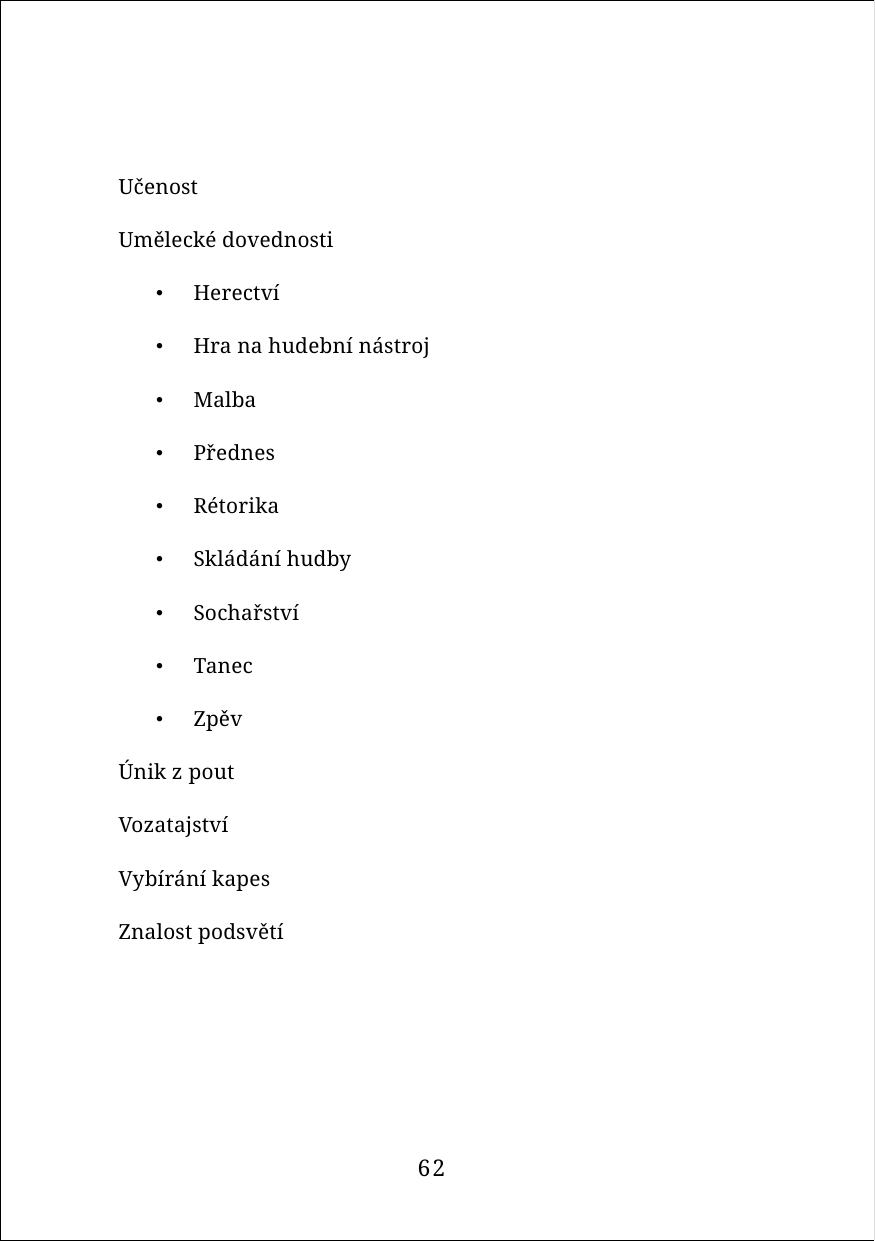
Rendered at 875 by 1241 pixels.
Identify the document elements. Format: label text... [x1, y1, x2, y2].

list Skládání hudby [156, 544, 756, 573]
list Rétorika [156, 491, 756, 519]
list Přednes [156, 438, 756, 466]
text Učenost [118, 172, 756, 200]
list Malba [156, 385, 756, 413]
list Hra na hudební nástroj [156, 331, 756, 360]
list Herectví [156, 278, 756, 307]
text Umělecké dovednosti [118, 225, 756, 253]
text Znalost podsvětí [118, 917, 756, 945]
text Vybírání kapes [118, 864, 756, 892]
list Tanec [156, 651, 756, 679]
text Vozatajství [118, 811, 756, 839]
list Sochařství [156, 598, 756, 626]
text Únik z pout [118, 757, 756, 786]
list Zpěv [156, 704, 756, 732]
